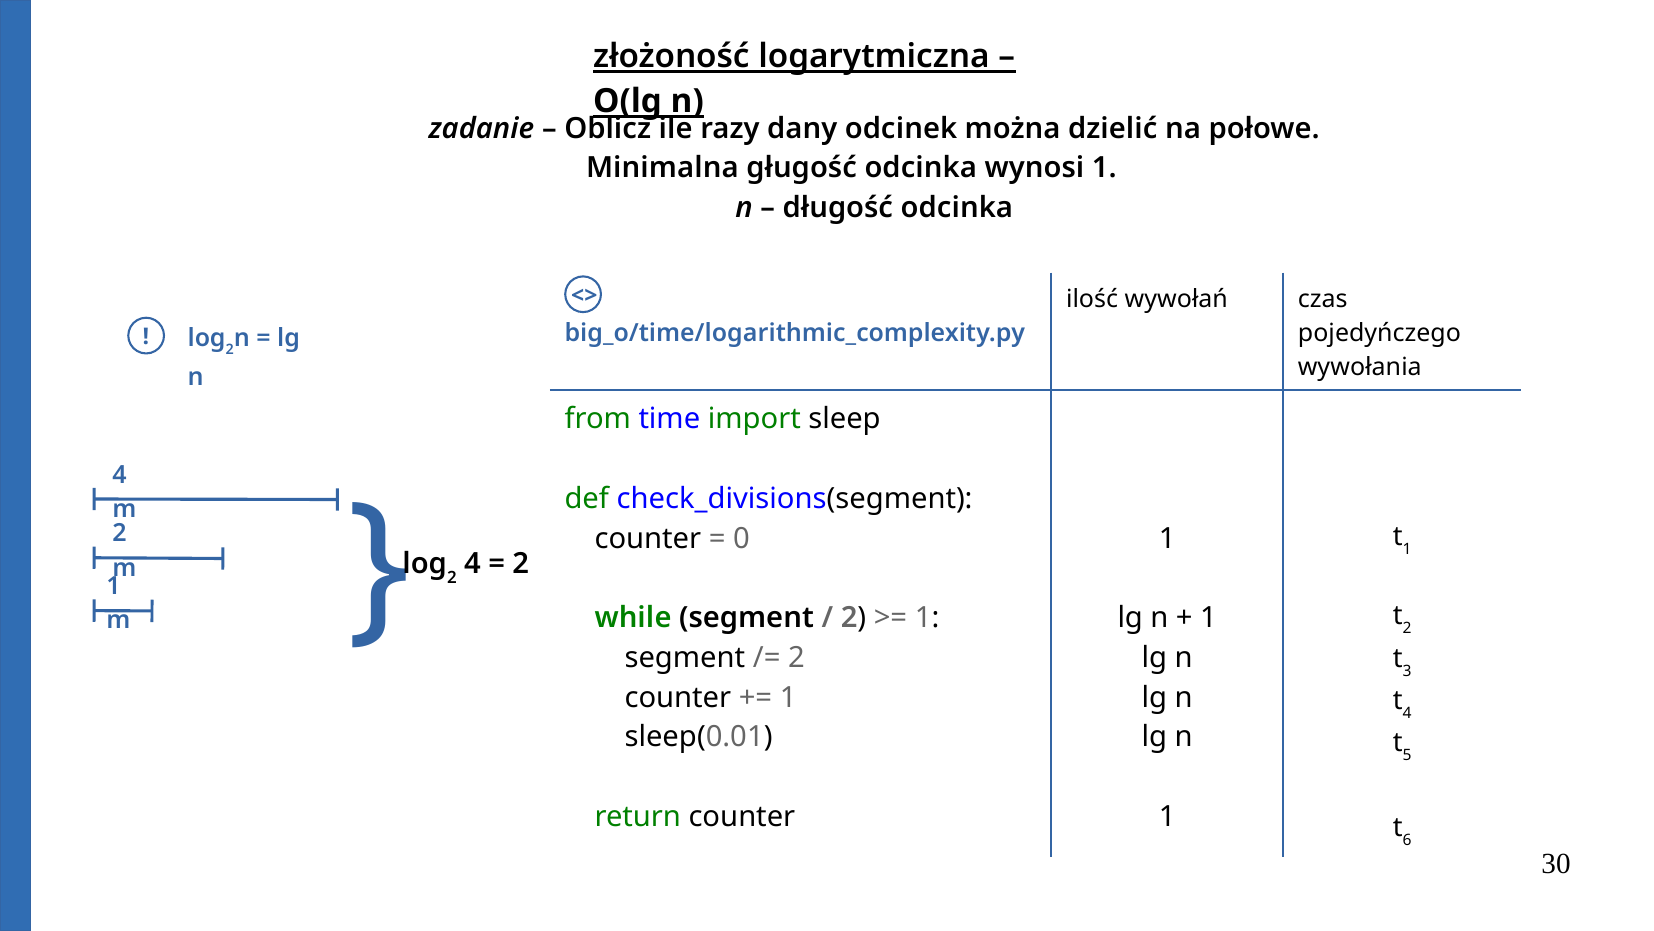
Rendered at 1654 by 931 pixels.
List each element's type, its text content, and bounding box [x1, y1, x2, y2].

table_cell 1 lg n + 1 lg n lg n lg n 1 [1052, 391, 1282, 857]
text_box 4 m [97, 449, 169, 496]
text_box } [332, 436, 397, 661]
table_header ilość wywołań [1052, 273, 1282, 389]
text_box <> [556, 271, 613, 318]
text_box log2n = lg n [172, 312, 322, 364]
table_header big_o/time/logarithmic_complexity.py [550, 273, 1050, 389]
text_box log2 4 = 2 [387, 535, 564, 593]
text_box złożoność logarytmiczna – O(lg n) [578, 24, 1092, 99]
text_box ! [119, 312, 172, 359]
text_box [0, 0, 31, 931]
text_box 2 m [97, 507, 169, 554]
text_box 1 m [91, 560, 163, 607]
table_cell t1 t2 t3 t4 t5 t6 [1284, 391, 1521, 857]
table_header czas pojedyńczego wywołania [1284, 273, 1521, 389]
table_cell from time import sleep def check_divisions(segment): counter = 0 while (segment / 2) >= 1: segment /= 2 counter += 1 sleep(0.01) return counter [550, 391, 1050, 857]
text_box zadanie – Oblicz ile razy dany odcinek można dzielić na połowe. Minimalna gługość odcinka wynosi 1. n – długość odcinka [413, 99, 1240, 225]
